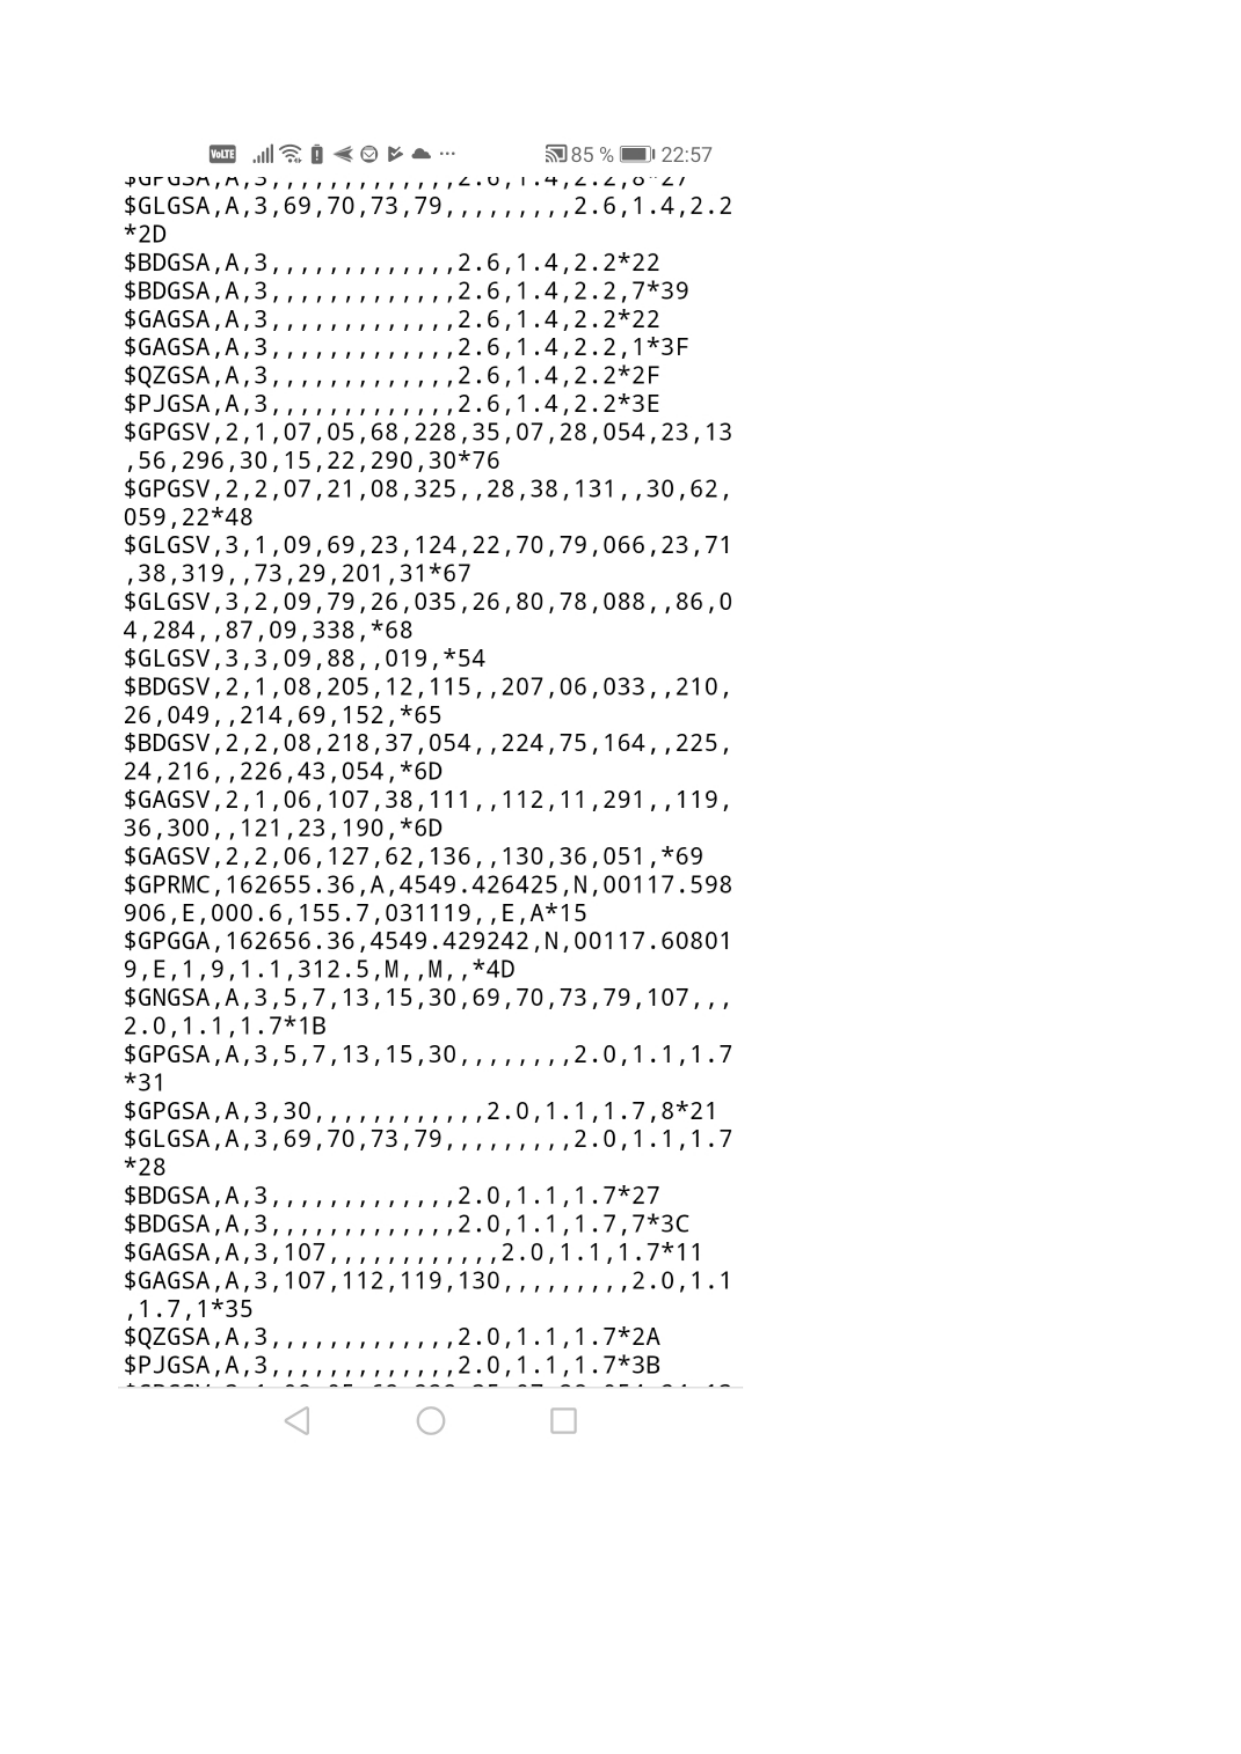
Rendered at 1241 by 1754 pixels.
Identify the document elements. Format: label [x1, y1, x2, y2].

picture [118, 118, 744, 1455]
